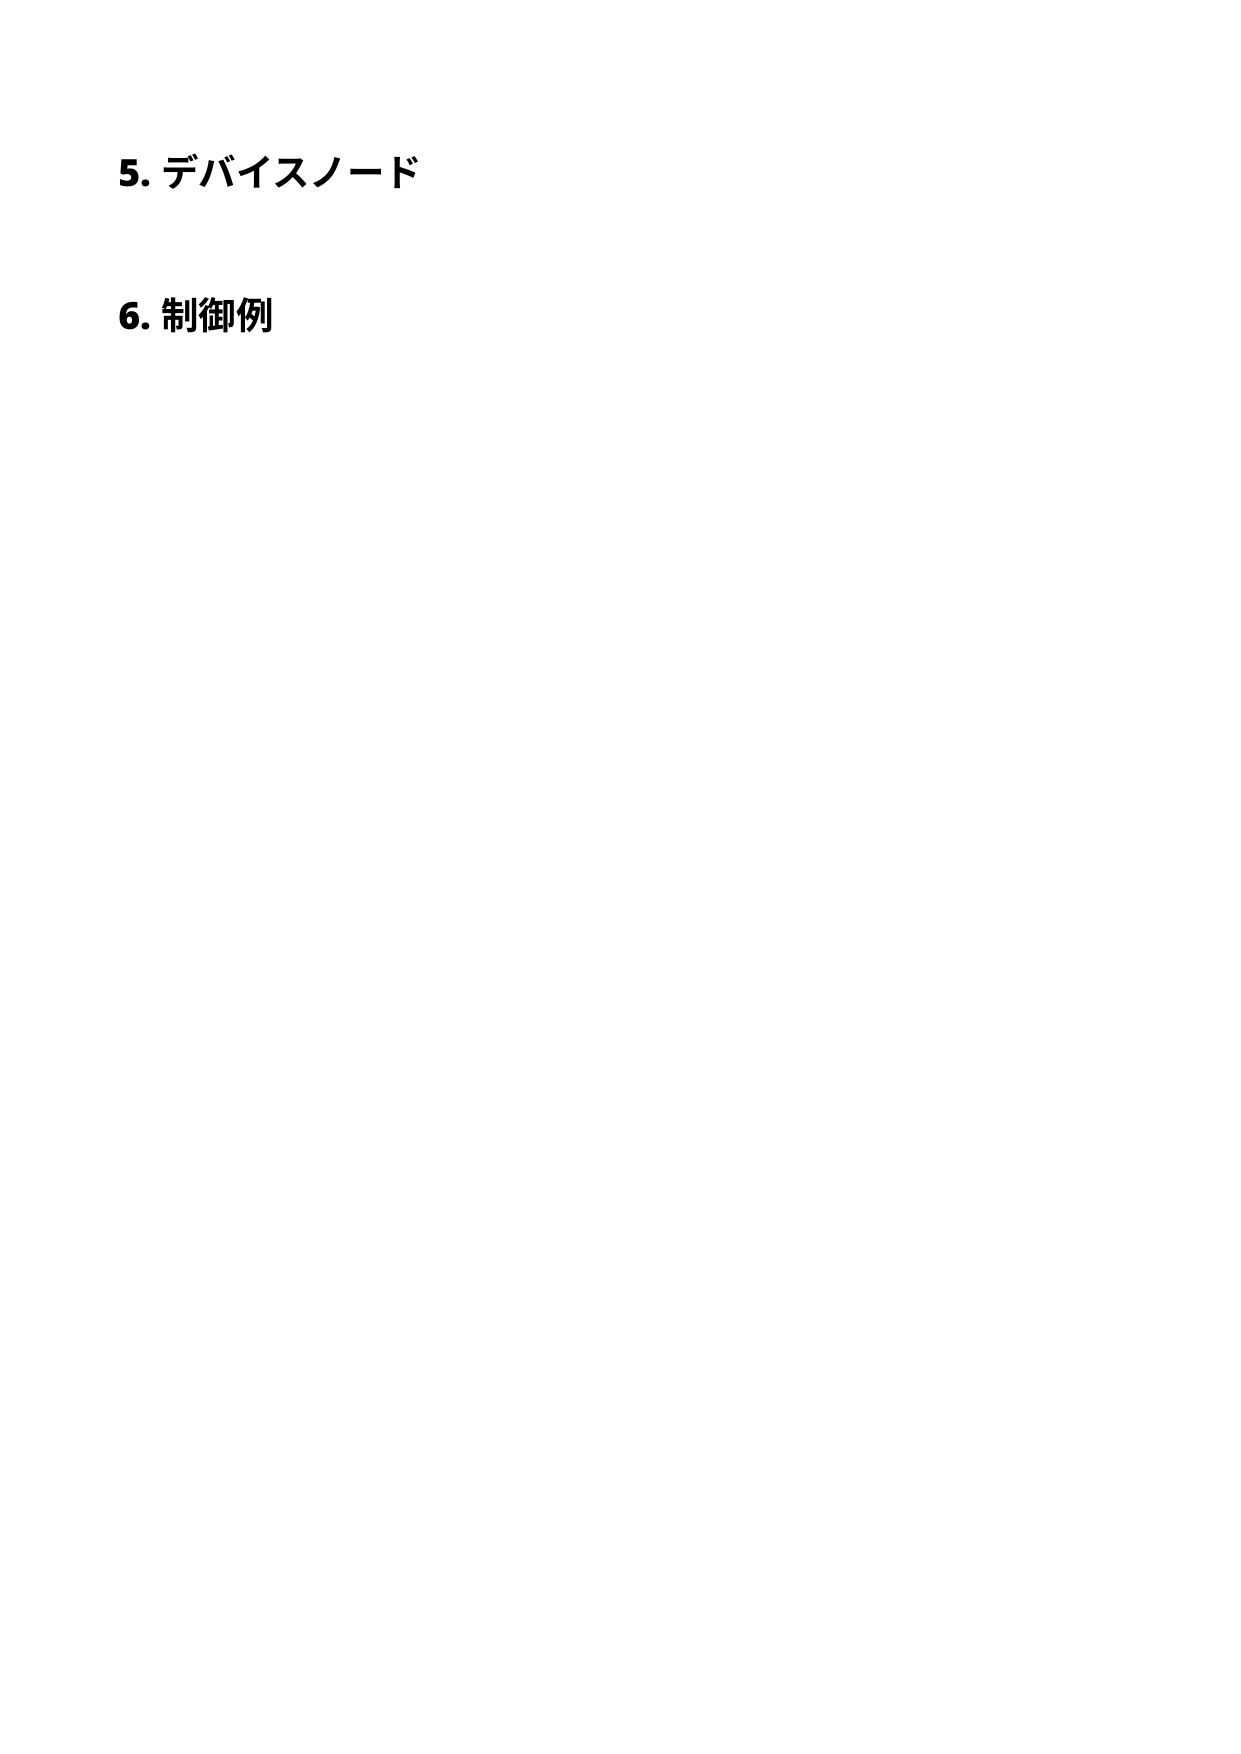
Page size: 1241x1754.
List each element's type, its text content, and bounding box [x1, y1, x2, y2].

subtitle 6. 制御例 [118, 286, 1122, 341]
subtitle 5. デバイスノード [118, 143, 1122, 198]
